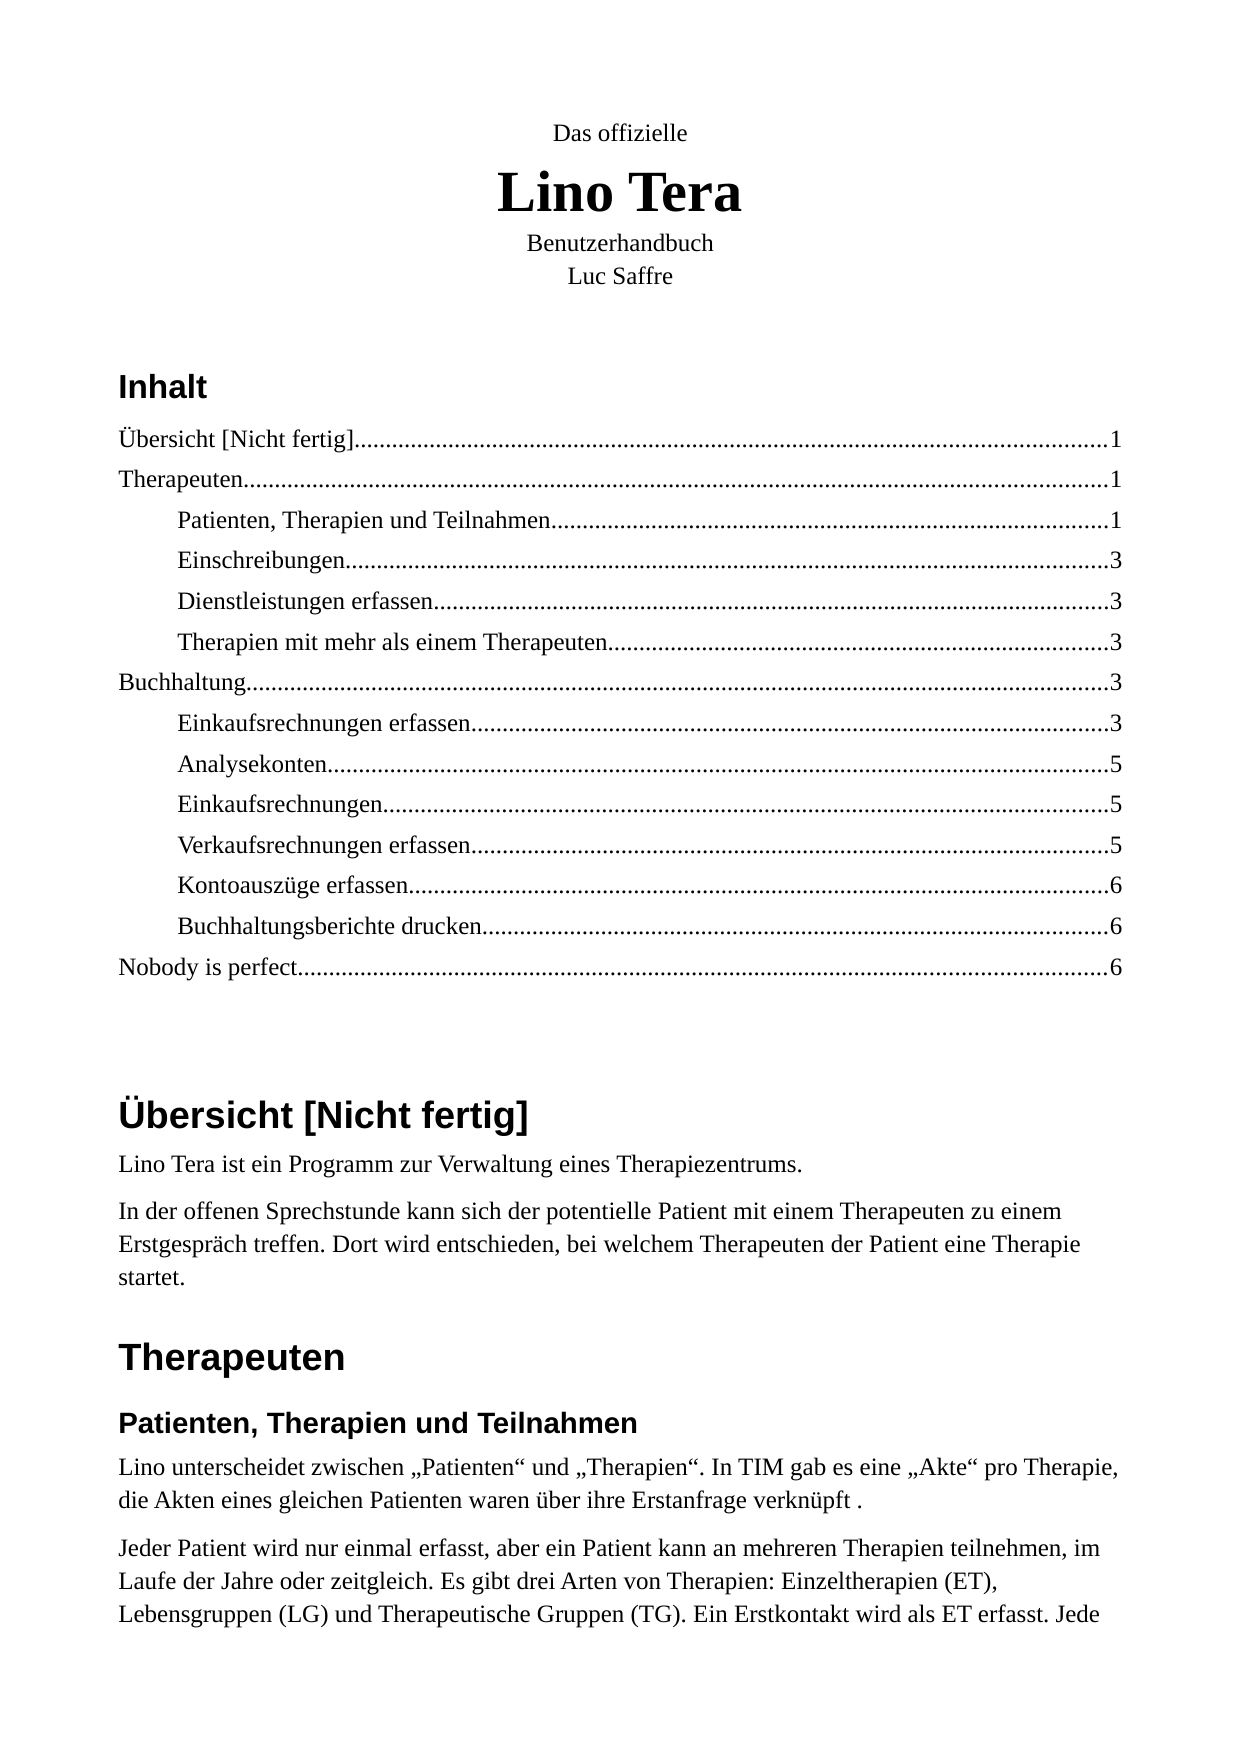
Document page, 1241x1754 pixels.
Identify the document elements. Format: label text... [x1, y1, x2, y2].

text Patienten, Therapien und Teilnahmen 1 [177, 505, 1122, 534]
text Einschreibungen 3 [177, 546, 1122, 574]
text In der offenen Sprechstunde kann sich der potentielle Patient mit einem Therapeuten zu einem Erstgespräch treffen. Dort wird entschieden, bei welchem Therapeuten der Patient eine Therapie startet. [118, 1196, 1122, 1291]
text Buchhaltungsberichte drucken 6 [177, 911, 1122, 940]
text Das offizielle Lino Tera Benutzerhandbuch Luc Saffre [118, 118, 1122, 323]
text Lino unterscheidet zwischen „Patienten“ und „Therapien“. In TIM gab es eine „Akte“ pro Therapie, die Akten eines gleichen Patienten waren über ihre Erstanfrage verknüpft . [118, 1452, 1122, 1514]
text Nobody is perfect 6 [118, 952, 1122, 981]
subtitle Therapeuten [118, 1335, 1122, 1379]
text Dienstleistungen erfassen 3 [177, 586, 1122, 615]
text Übersicht [Nicht fertig] 1 [118, 424, 1122, 452]
text Kontoauszüge erfassen 6 [177, 871, 1122, 899]
text Therapien mit mehr als einem Therapeuten 3 [177, 627, 1122, 656]
text Jeder Patient wird nur einmal erfasst, aber ein Patient kann an mehreren Therapien teilnehmen, im Laufe der Jahre oder zeitgleich. Es gibt drei Arten von Therapien: Einzeltherapien (ET), Lebensgruppen (LG) und Therapeutische Gruppen (TG). Ein Erstkontakt wird als ET erfasst. Jede [118, 1533, 1122, 1627]
text Lino Tera ist ein Programm zur Verwaltung eines Therapiezentrums. [118, 1149, 1122, 1178]
text Einkaufsrechnungen erfassen 3 [177, 708, 1122, 737]
text Buchhaltung 3 [118, 667, 1122, 696]
subtitle Übersicht [Nicht fertig] [118, 1093, 1122, 1136]
subtitle Inhalt [118, 367, 1122, 405]
text Verkaufsrechnungen erfassen 5 [177, 830, 1122, 859]
text Analysekonten 5 [177, 749, 1122, 777]
subtitle Patienten, Therapien und Teilnahmen [118, 1406, 1122, 1439]
text Therapeuten 1 [118, 464, 1122, 493]
text Einkaufsrechnungen 5 [177, 789, 1122, 818]
